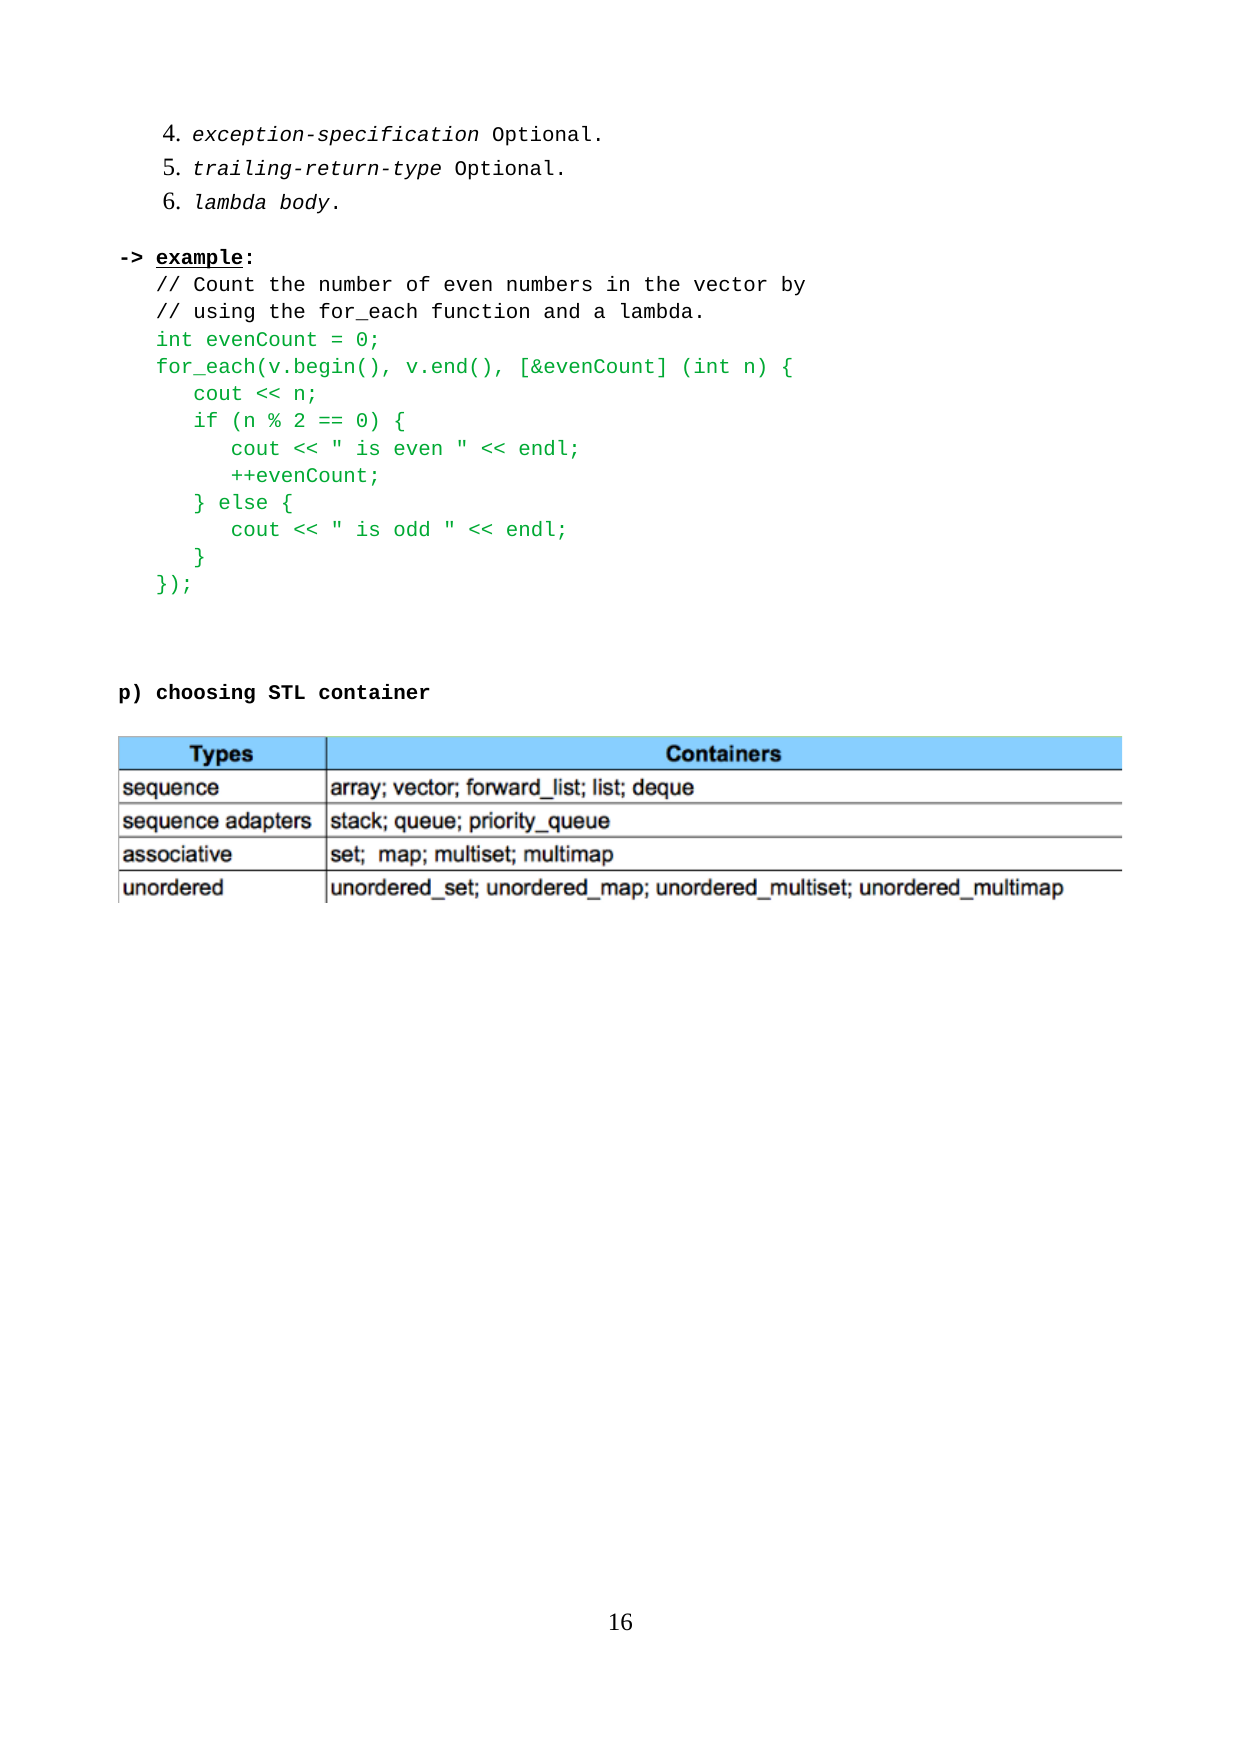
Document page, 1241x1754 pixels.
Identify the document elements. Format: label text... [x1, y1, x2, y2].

text p) choosing STL container [118, 682, 1122, 706]
picture [118, 736, 1123, 903]
text ++evenCount; [118, 465, 1122, 488]
text cout << " is even " << endl; [118, 437, 1122, 461]
text } [118, 546, 1122, 570]
text // using the for_each function and a lambda. [118, 302, 1122, 325]
list lambda body. [162, 186, 1122, 216]
text cout << " is odd " << endl; [118, 519, 1122, 543]
list exception-specification Optional. [162, 118, 1122, 148]
text -> example: [118, 247, 1122, 271]
text if (n % 2 == 0) { [118, 410, 1122, 434]
text } else { [118, 492, 1122, 516]
text int evenCount = 0; [118, 329, 1122, 352]
text for_each(v.begin(), v.end(), [&evenCount] (int n) { [118, 356, 1122, 379]
text // Count the number of even numbers in the vector by [118, 274, 1122, 298]
text cout << n; [118, 383, 1122, 407]
text }); [118, 573, 1122, 597]
list trailing-return-type Optional. [162, 152, 1122, 182]
